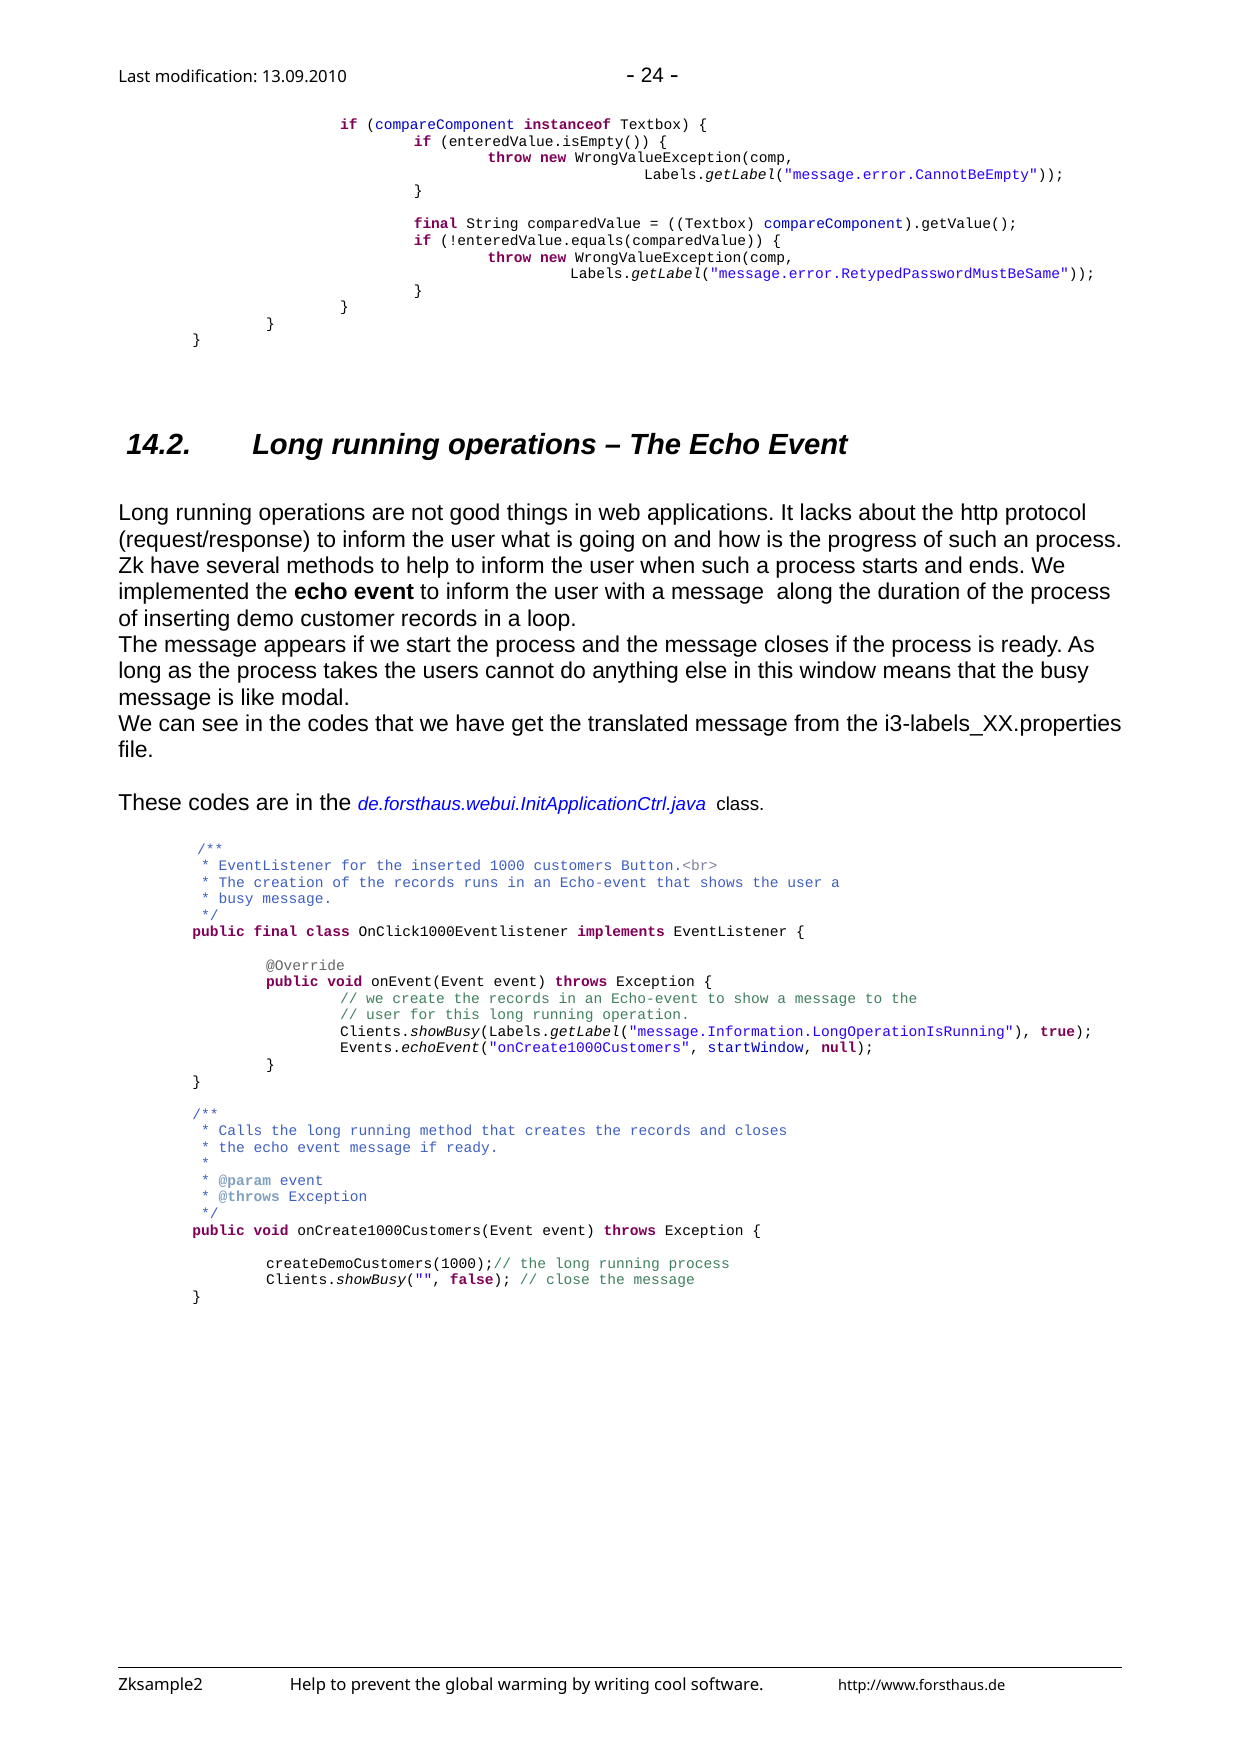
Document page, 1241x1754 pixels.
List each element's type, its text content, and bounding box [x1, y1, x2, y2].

text Labels.getLabel("message.error.CannotBeEmpty")); [118, 167, 1122, 183]
text Long running operations are not good things in web applications. It lacks about the http protocol (request/response) to inform the user what is going on and how is the progress of such an process. Zk have several methods to help to inform the user when such a process starts and ends. We implemented the echo event to inform the user with a message along the duration of the process of inserting demo customer records in a loop. [118, 499, 1122, 631]
text /** [118, 1107, 1122, 1123]
text createDemoCustomers(1000);// the long running process [118, 1256, 1122, 1272]
text * The creation of the records runs in an Echo-event that shows the user a [118, 875, 1122, 892]
text } [118, 283, 1122, 299]
text */ [118, 908, 1122, 925]
text The message appears if we start the process and the message closes if the process is ready. As long as the process takes the users cannot do anything else in this window means that the busy message is like modal. [118, 631, 1122, 710]
text @Override [118, 958, 1122, 974]
text // we create the records in an Echo-event to show a message to the [118, 991, 1122, 1007]
text if (compareComponent instanceof Textbox) { [118, 117, 1122, 134]
text } [118, 316, 1122, 333]
text Clients.showBusy("", false); // close the message [118, 1272, 1122, 1289]
text * @param event [118, 1173, 1122, 1190]
text * EventListener for the inserted 1000 customers Button.<br> [118, 858, 1122, 875]
text public final class OnClick1000Eventlistener implements EventListener { [118, 925, 1122, 941]
text Clients.showBusy(Labels.getLabel("message.Information.LongOperationIsRunning"), true); [118, 1024, 1122, 1041]
text * [118, 1157, 1122, 1173]
text } [118, 183, 1122, 200]
text throw new WrongValueException(comp, [118, 250, 1122, 266]
text * busy message. [118, 892, 1122, 908]
text These codes are in the de.forsthaus.webui.InitApplicationCtrl.java class. [118, 789, 1122, 816]
text } [118, 299, 1122, 316]
text /** [118, 842, 1122, 858]
text throw new WrongValueException(comp, [118, 150, 1122, 167]
subtitle Long running operations – The Echo Event [118, 427, 1122, 460]
text public void onEvent(Event event) throws Exception { [118, 974, 1122, 991]
text } [118, 1057, 1122, 1074]
text We can see in the codes that we have get the translated message from the i3-labels_XX.properties file. [118, 710, 1122, 763]
text public void onCreate1000Customers(Event event) throws Exception { [118, 1223, 1122, 1239]
text // user for this long running operation. [118, 1007, 1122, 1024]
text * the echo event message if ready. [118, 1140, 1122, 1157]
text Events.echoEvent("onCreate1000Customers", startWindow, null); [118, 1041, 1122, 1057]
text * Calls the long running method that creates the records and closes [118, 1123, 1122, 1140]
text */ [118, 1206, 1122, 1223]
text } [118, 1074, 1122, 1090]
text if (enteredValue.isEmpty()) { [118, 134, 1122, 150]
text if (!enteredValue.equals(comparedValue)) { [118, 233, 1122, 250]
text Labels.getLabel("message.error.RetypedPasswordMustBeSame")); [118, 266, 1122, 283]
text } [118, 333, 1122, 349]
text final String comparedValue = ((Textbox) compareComponent).getValue(); [118, 217, 1122, 233]
text * @throws Exception [118, 1190, 1122, 1206]
text } [118, 1289, 1122, 1306]
